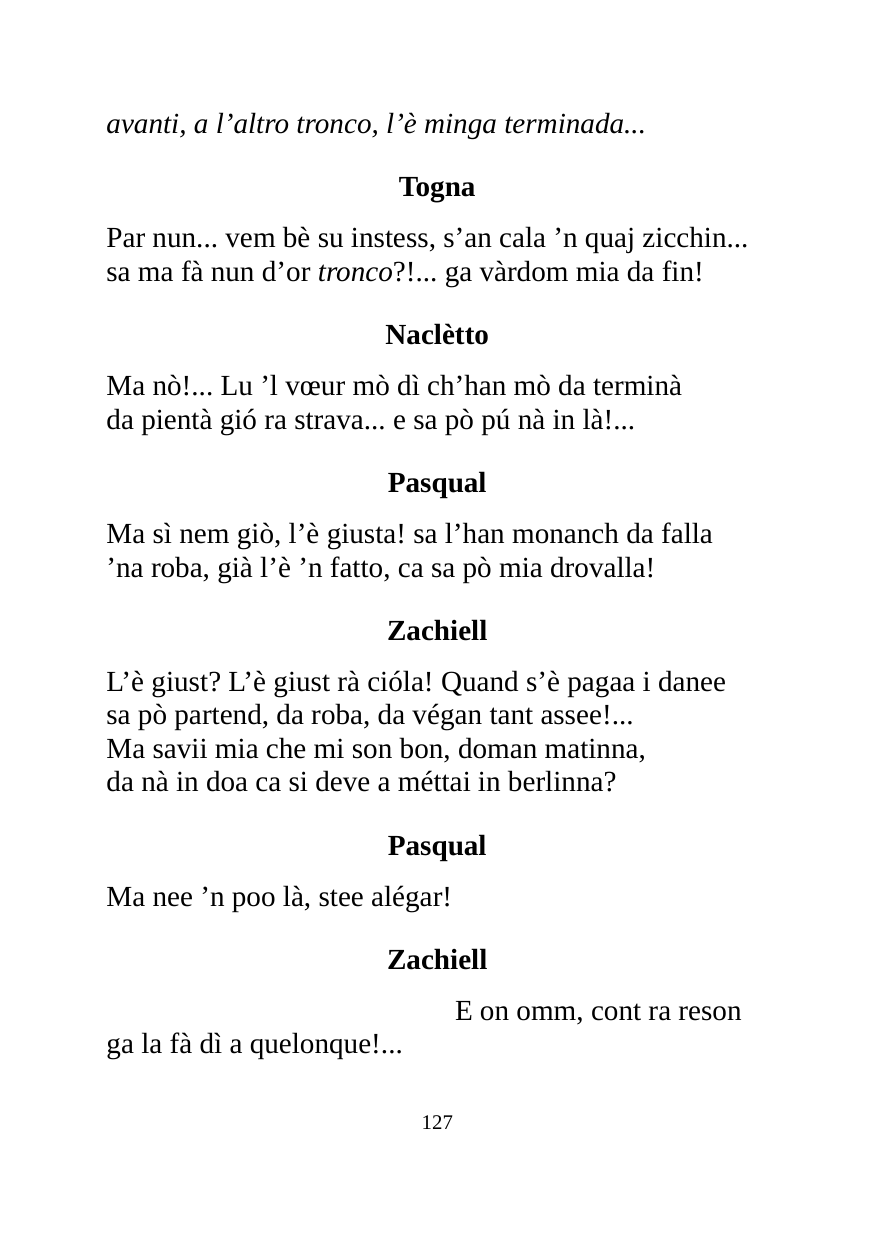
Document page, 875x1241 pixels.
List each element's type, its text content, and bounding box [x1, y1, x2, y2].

text Zachiell [106, 613, 768, 646]
text avanti, a l’altro tronco, l’è minga terminada... [106, 106, 768, 140]
text Togna [106, 169, 768, 203]
text Naclètto [106, 317, 768, 351]
text L’è giust? L’è giust rà cióla! Quand s’è pagaa i danee [106, 664, 768, 697]
text E on omm, cont ra reson [106, 993, 768, 1027]
text Pasqual [106, 828, 768, 861]
text sa ma fà nun d’or tronco?!... ga vàrdom mia da fin! [106, 254, 768, 288]
text ga la fà dì a quelonque!... [106, 1027, 768, 1060]
text ’na roba, già l’è ’n fatto, ca sa pò mia drovalla! [106, 550, 768, 583]
text Zachiell [106, 942, 768, 975]
text sa pò partend, da roba, da végan tant assee!... [106, 697, 768, 731]
text Ma sì nem giò, l’è giusta! sa l’han monanch da falla [106, 516, 768, 550]
text da pientà gió ra strava... e sa pò pú nà in là!... [106, 402, 768, 435]
text Par nun... vem bè su instess, s’an cala ’n quaj zicchin... [106, 221, 768, 254]
text da nà in doa ca si deve a méttai in berlinna? [106, 764, 768, 798]
text Pasqual [106, 465, 768, 498]
text Ma savii mia che mi son bon, doman matinna, [106, 731, 768, 764]
text Ma nò!... Lu ’l vœur mò dì ch’han mò da terminà [106, 368, 768, 402]
text Ma nee ’n poo là, stee alégar! [106, 879, 768, 912]
